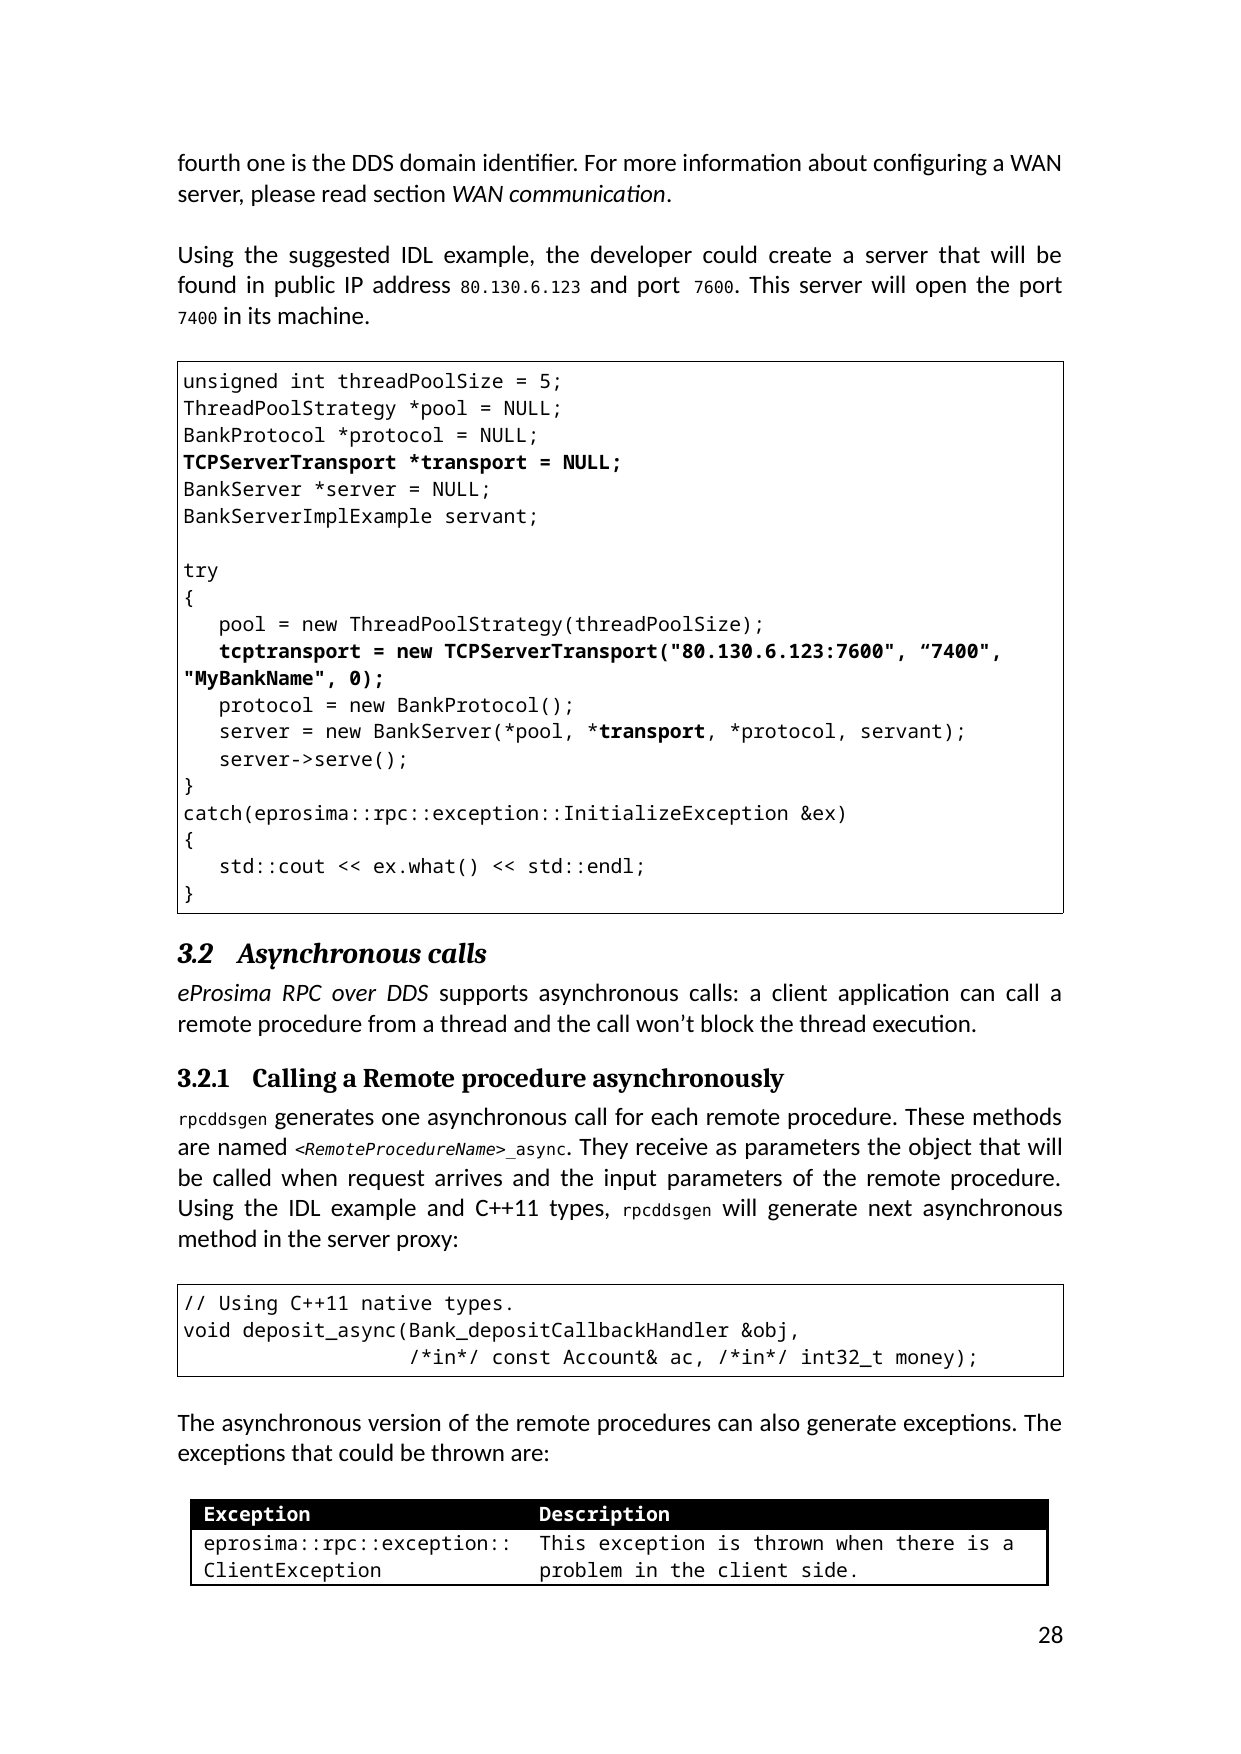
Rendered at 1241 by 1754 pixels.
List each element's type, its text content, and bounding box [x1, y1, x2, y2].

table_cell eprosima::rpc::exception::ClientException [192, 1530, 527, 1584]
text Using the suggested IDL example, the developer could create a server that will be found in public IP address 80.130.6.123 and port 7600. This server will open the port 7400 in its machine. [177, 239, 1063, 331]
subtitle Calling a Remote procedure asynchronously [177, 1063, 1063, 1094]
table_header Description [527, 1501, 1046, 1528]
text rpcddsgen generates one asynchronous call for each remote procedure. These methods are named <RemoteProcedureName>_async. They receive as parameters the object that will be called when request arrives and the input parameters of the remote procedure. Using the IDL example and C++11 types, rpcddsgen will generate next asynchronous method in the server proxy: [177, 1101, 1063, 1253]
text eProsima RPC over DDS supports asynchronous calls: a client application can call a remote procedure from a thread and the call won’t block the thread execution. [177, 977, 1063, 1038]
subtitle Asynchronous calls [177, 937, 1063, 971]
table_cell This exception is thrown when there is a problem in the client side. [527, 1530, 1046, 1584]
text The asynchronous version of the remote procedures can also generate exceptions. The exceptions that could be thrown are: [177, 1407, 1063, 1468]
table_header // Using C++11 native types. void deposit_async(Bank_depositCallbackHandler &obj, /*in*/ const Account& ac, /*in*/ int32_t money); [178, 1285, 1063, 1376]
table_header Exception [192, 1501, 527, 1528]
table_header unsigned int threadPoolSize = 5; ThreadPoolStrategy *pool = NULL; BankProtocol *protocol = NULL; TCPServerTransport *transport = NULL; BankServer *server = NULL; BankServerImplExample servant; try { pool = new ThreadPoolStrategy(threadPoolSize); tcptransport = new TCPServerTransport("80.130.6.123:7600", “7400", "MyBankName", 0); protocol = new BankProtocol(); server = new BankServer(*pool, *transport, *protocol, servant); server->serve(); } catch(eprosima::rpc::exception::InitializeException &ex) { std::cout << ex.what() << std::endl; } [178, 362, 1063, 912]
text fourth one is the DDS domain identifier. For more information about configuring a WAN server, please read section WAN communication. [177, 148, 1063, 209]
